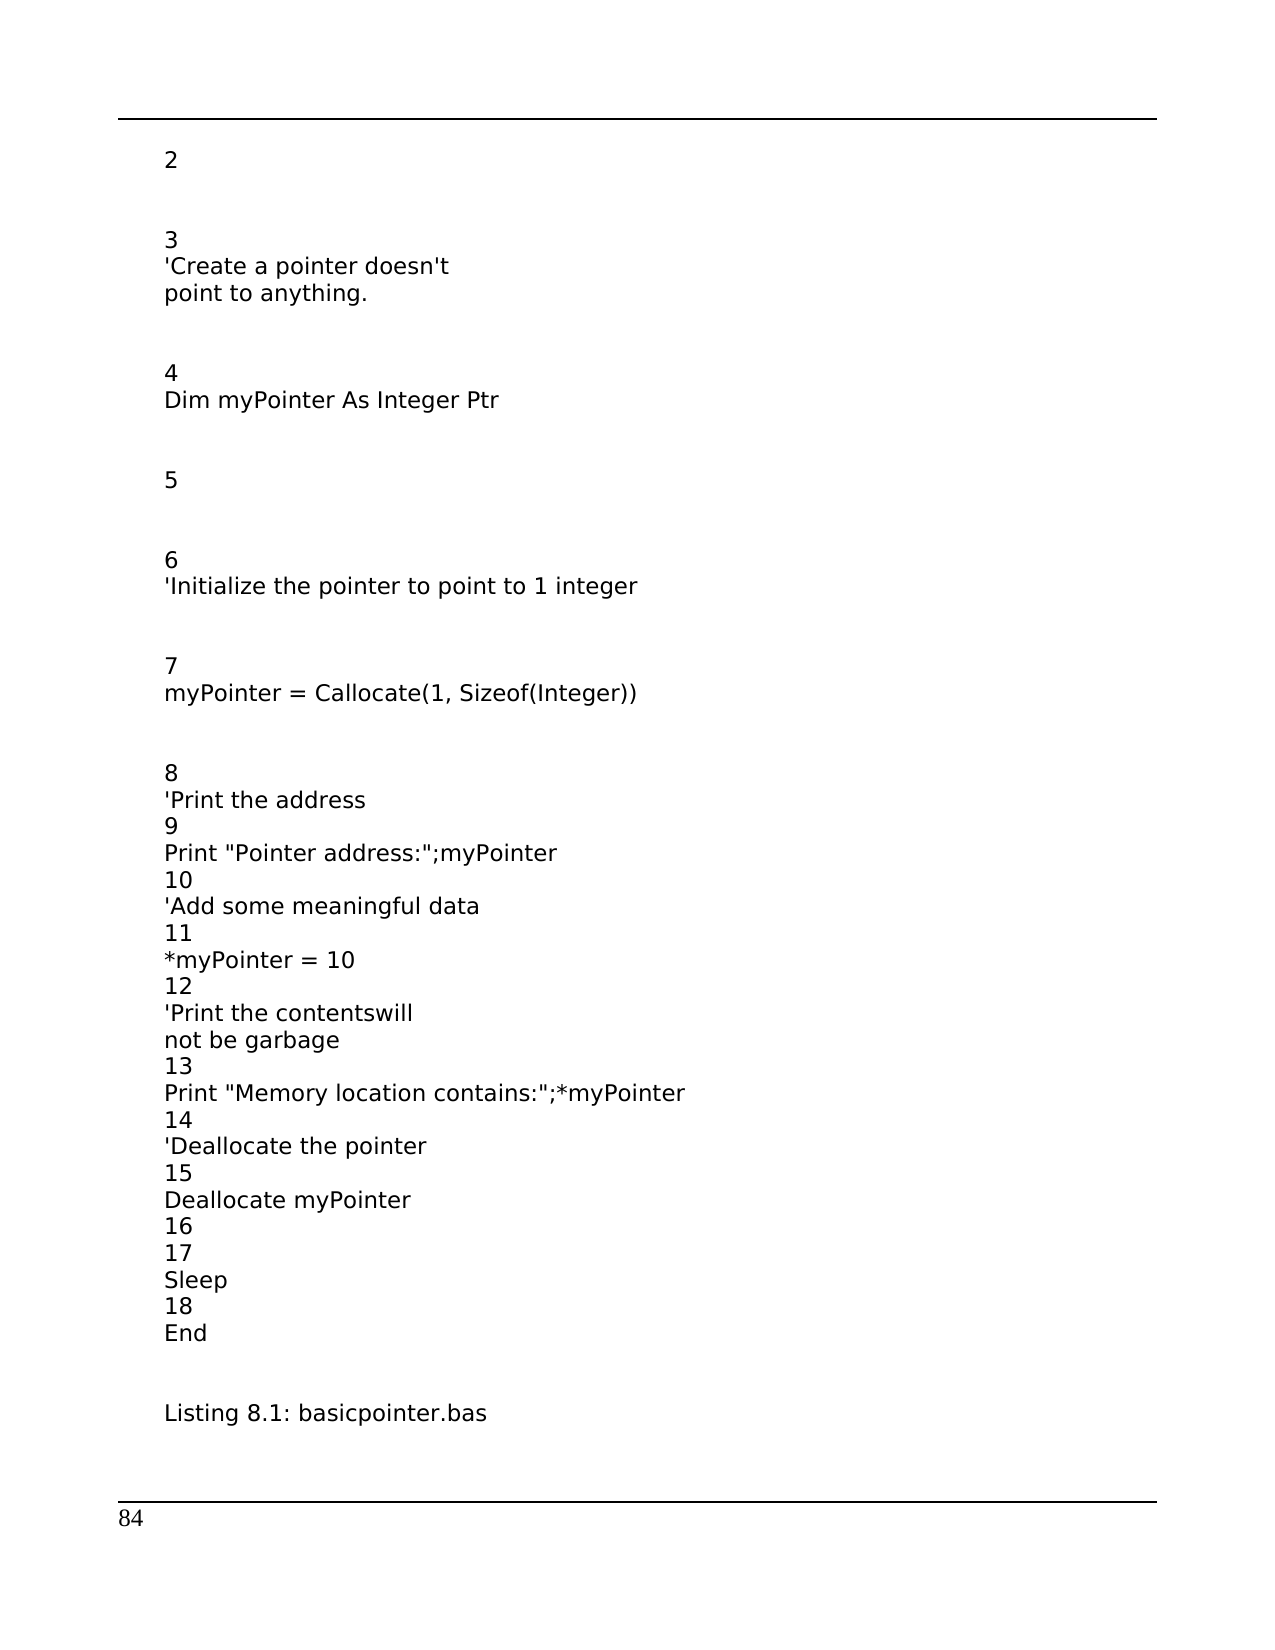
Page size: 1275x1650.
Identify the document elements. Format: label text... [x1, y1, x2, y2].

text Print "Memory location contains:";*myPointer [118, 1080, 1157, 1107]
text 'Initialize the pointer to point to 1 integer [118, 573, 1157, 600]
text Sleep [118, 1267, 1157, 1293]
text 'Create a pointer doesn't [118, 253, 1157, 280]
text Listing 8.1: basicpointer.bas [118, 1400, 1157, 1427]
text *myPointer = 10 [118, 947, 1157, 973]
text 3 [118, 227, 1157, 253]
text 6 [118, 547, 1157, 573]
text 11 [118, 920, 1157, 947]
text 13 [118, 1053, 1157, 1080]
text point to anything. [118, 280, 1157, 307]
text 'Print the contentswill [118, 1000, 1157, 1027]
text End [118, 1320, 1157, 1347]
text not be garbage [118, 1027, 1157, 1053]
text 18 [118, 1293, 1157, 1320]
text myPointer = Callocate(1, Sizeof(Integer)) [118, 680, 1157, 707]
text 4 [118, 360, 1157, 387]
text 'Deallocate the pointer [118, 1133, 1157, 1160]
text 8 [118, 760, 1157, 787]
text 14 [118, 1107, 1157, 1133]
text 2 [118, 147, 1157, 173]
text 17 [118, 1240, 1157, 1267]
text 9 [118, 813, 1157, 840]
text 16 [118, 1213, 1157, 1240]
text 12 [118, 973, 1157, 1000]
text 10 [118, 867, 1157, 893]
text 15 [118, 1160, 1157, 1187]
text Dim myPointer As Integer Ptr [118, 387, 1157, 413]
text 5 [118, 467, 1157, 493]
text 7 [118, 653, 1157, 680]
text 'Add some meaningful data [118, 893, 1157, 920]
text 'Print the address [118, 787, 1157, 813]
text Deallocate myPointer [118, 1187, 1157, 1213]
text Print "Pointer address:";myPointer [118, 840, 1157, 867]
